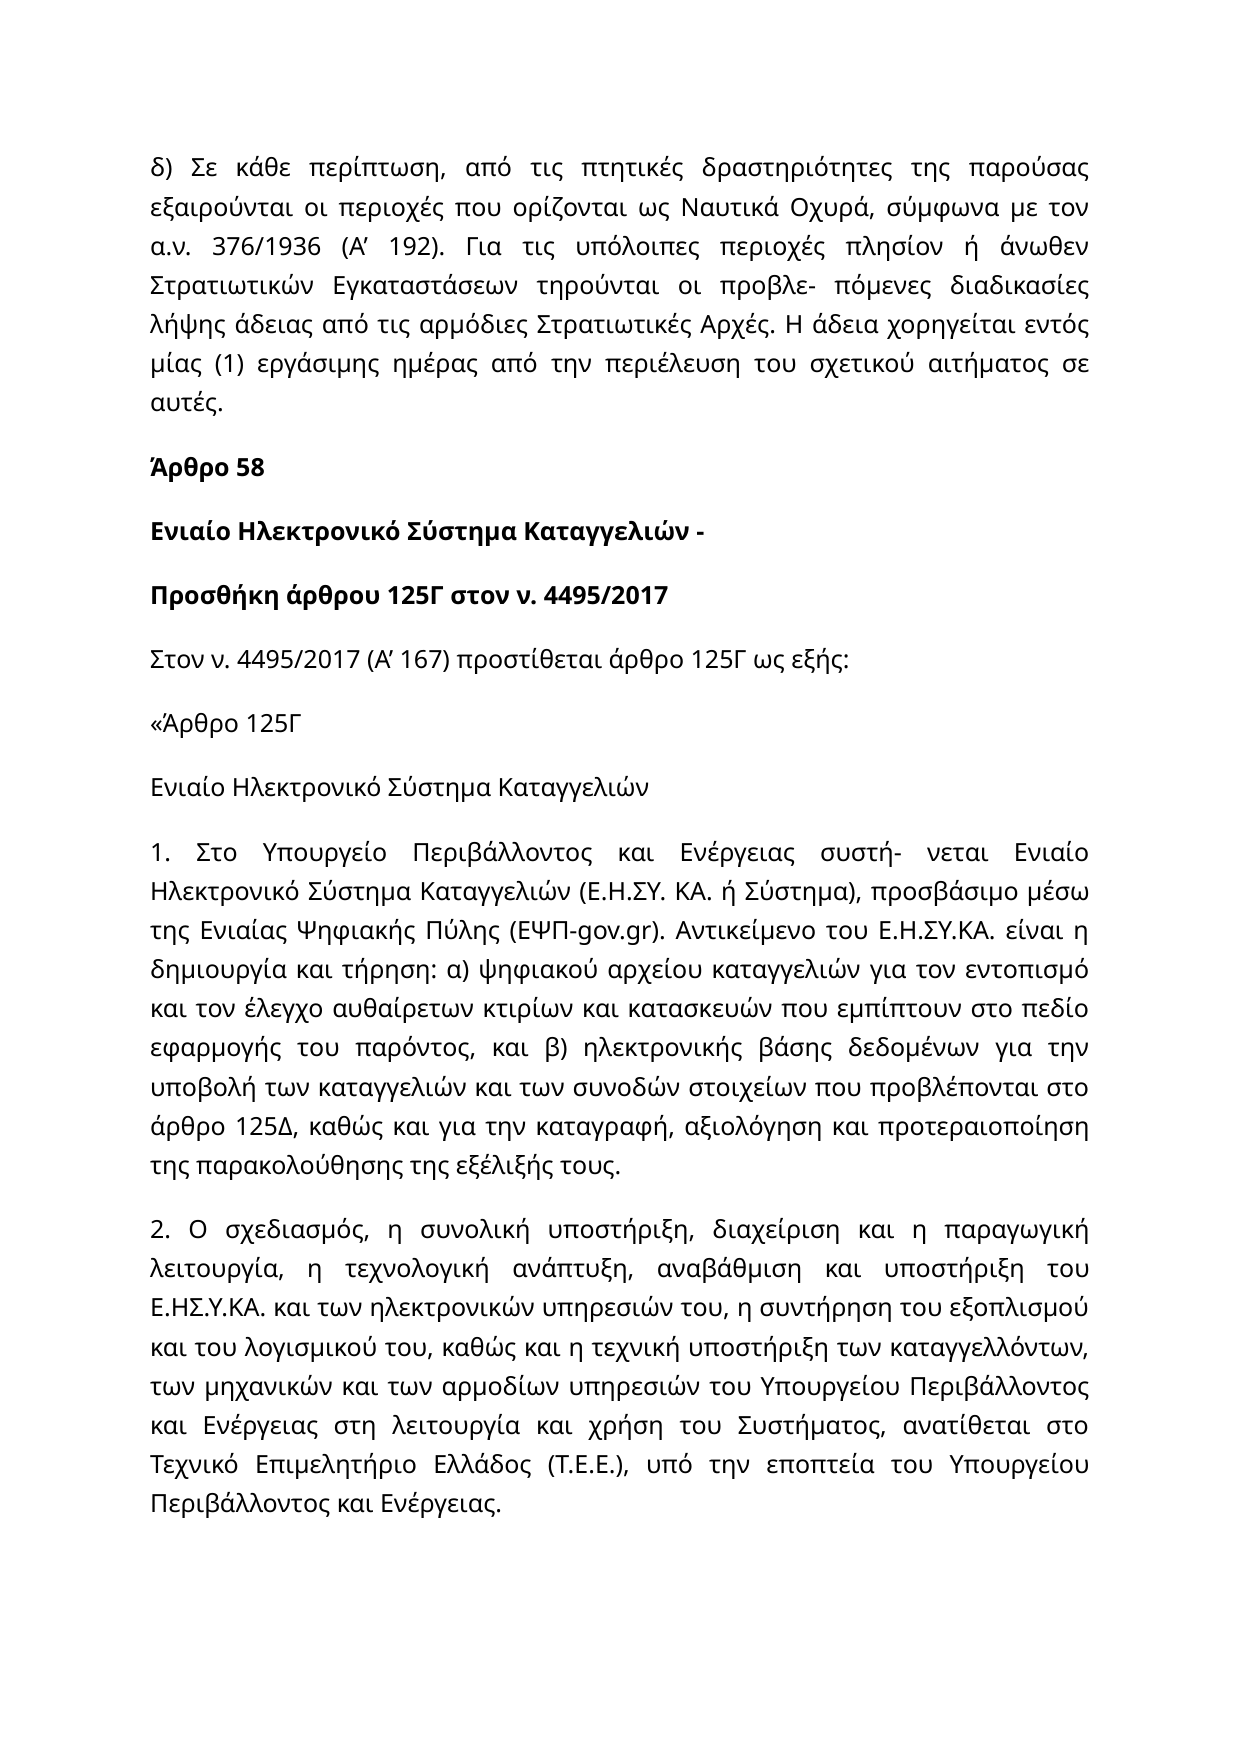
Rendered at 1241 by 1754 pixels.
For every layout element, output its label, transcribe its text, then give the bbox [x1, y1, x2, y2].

text Στον ν. 4495/2017 (Α’ 167) προστίθεται άρθρο 125Γ ως εξής: [150, 642, 1090, 676]
text Ενιαίο Ηλεκτρονικό Σύστημα Καταγγελιών - [150, 513, 1090, 547]
text Ενιαίο Ηλεκτρονικό Σύστημα Καταγγελιών [150, 770, 1090, 804]
text Προσθήκη άρθρου 125Γ στον ν. 4495/2017 [150, 577, 1090, 612]
text 1. Στο Υπουργείο Περιβάλλοντος και Ενέργειας συστή- νεται Ενιαίο Ηλεκτρονικό Σύστημα Καταγγελιών (Ε.Η.ΣΥ. ΚΑ. ή Σύστημα), προσβάσιμο μέσω της Ενιαίας Ψηφιακής Πύλης (ΕΨΠ-gov.gr). Αντικείμενο του Ε.Η.ΣΥ.ΚΑ. είναι η δημιουργία και τήρηση: α) ψηφιακού αρχείου καταγγελιών για τον εντοπισμό και τον έλεγχο αυθαίρετων κτιρίων και κατασκευών που εμπίπτουν στο πεδίο εφαρμογής του παρόντος, και β) ηλεκτρονικής βάσης δεδομένων για την υποβολή των καταγγελιών και των συνοδών στοιχείων που προβλέπονται στο άρθρο 125Δ, καθώς και για την καταγραφή, αξιολόγηση και προτεραιοποίηση της παρακολούθησης της εξέλιξής τους. [150, 834, 1090, 1182]
text δ) Σε κάθε περίπτωση, από τις πτητικές δραστηριότητες της παρούσας εξαιρούνται οι περιοχές που ορίζονται ως Ναυτικά Οχυρά, σύμφωνα με τον α.ν. 376/1936 (Α’ 192). Για τις υπόλοιπες περιοχές πλησίον ή άνωθεν Στρατιωτικών Εγκαταστάσεων τηρούνται οι προβλε- πόμενες διαδικασίες λήψης άδειας από τις αρμόδιες Στρατιωτικές Αρχές. Η άδεια χορηγείται εντός μίας (1) εργάσιμης ημέρας από την περιέλευση του σχετικού αιτήματος σε αυτές. [150, 150, 1090, 419]
text Άρθρο 58 [150, 449, 1090, 483]
text 2. Ο σχεδιασμός, η συνολική υποστήριξη, διαχείριση και η παραγωγική λειτουργία, η τεχνολογική ανάπτυξη, αναβάθμιση και υποστήριξη του Ε.ΗΣ.Υ.ΚΑ. και των ηλεκτρονικών υπηρεσιών του, η συντήρηση του εξοπλισμού και του λογισμικού του, καθώς και η τεχνική υποστήριξη των καταγγελλόντων, των μηχανικών και των αρμοδίων υπηρεσιών του Υπουργείου Περιβάλλοντος και Ενέργειας στη λειτουργία και χρήση του Συστήματος, ανατίθεται στο Τεχνικό Επιμελητήριο Ελλάδος (Τ.Ε.Ε.), υπό την εποπτεία του Υπουργείου Περιβάλλοντος και Ενέργειας. [150, 1212, 1090, 1520]
text «Άρθρο 125Γ [150, 706, 1090, 740]
